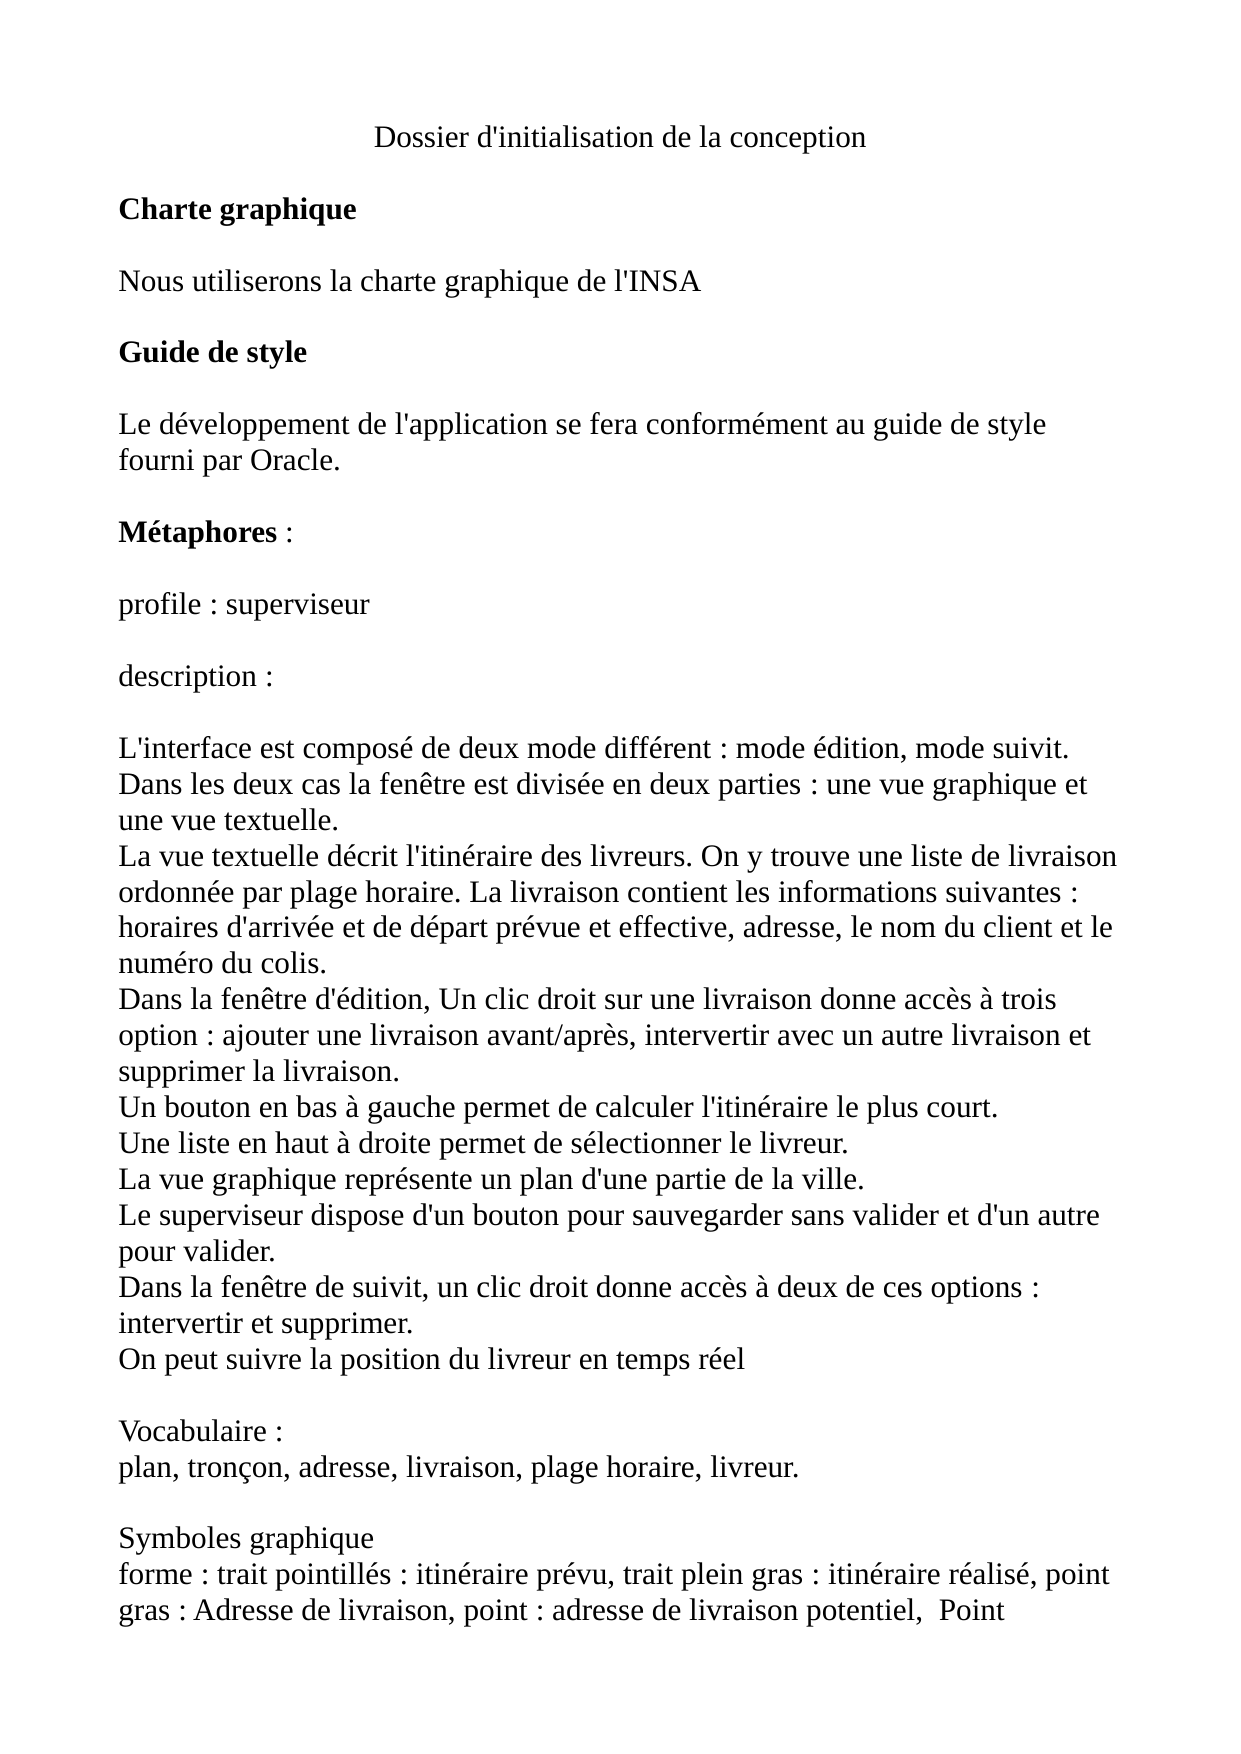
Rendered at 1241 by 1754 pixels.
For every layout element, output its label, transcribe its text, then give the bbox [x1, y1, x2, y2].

text Une liste en haut à droite permet de sélectionner le livreur. [118, 1124, 1122, 1160]
text Guide de style [118, 334, 1122, 370]
text Dans les deux cas la fenêtre est divisée en deux parties : une vue graphique et une vue textuelle. [118, 765, 1122, 837]
text Métaphores : [118, 513, 1122, 549]
text L'interface est composé de deux mode différent : mode édition, mode suivit. [118, 729, 1122, 765]
text Nous utiliserons la charte graphique de l'INSA [118, 262, 1122, 298]
text Dans la fenêtre de suivit, un clic droit donne accès à deux de ces options : intervertir et supprimer. [118, 1268, 1122, 1340]
text Le développement de l'application se fera conformément au guide de style fourni par Oracle. [118, 406, 1122, 477]
text La vue textuelle décrit l'itinéraire des livreurs. On y trouve une liste de livraison ordonnée par plage horaire. La livraison contient les informations suivantes : horaires d'arrivée et de départ prévue et effective, adresse, le nom du client et le numéro du colis. [118, 837, 1122, 981]
text Le superviseur dispose d'un bouton pour sauvegarder sans valider et d'un autre pour valider. [118, 1196, 1122, 1268]
text On peut suivre la position du livreur en temps réel [118, 1340, 1122, 1376]
text Charte graphique [118, 190, 1122, 226]
text description : [118, 657, 1122, 693]
text La vue graphique représente un plan d'une partie de la ville. [118, 1160, 1122, 1196]
text Dossier d'initialisation de la conception [118, 118, 1122, 154]
text Dans la fenêtre d'édition, Un clic droit sur une livraison donne accès à trois option : ajouter une livraison avant/après, intervertir avec un autre livraison et supprimer la livraison. [118, 981, 1122, 1088]
text Symboles graphique [118, 1520, 1122, 1556]
text plan, tronçon, adresse, livraison, plage horaire, livreur. [118, 1448, 1122, 1484]
text Vocabulaire : [118, 1412, 1122, 1448]
text profile : superviseur [118, 585, 1122, 621]
text Un bouton en bas à gauche permet de calculer l'itinéraire le plus court. [118, 1088, 1122, 1124]
text forme : trait pointillés : itinéraire prévu, trait plein gras : itinéraire réalisé, point gras : Adresse de livraison, point : adresse de livraison potentiel, Point [118, 1556, 1122, 1627]
